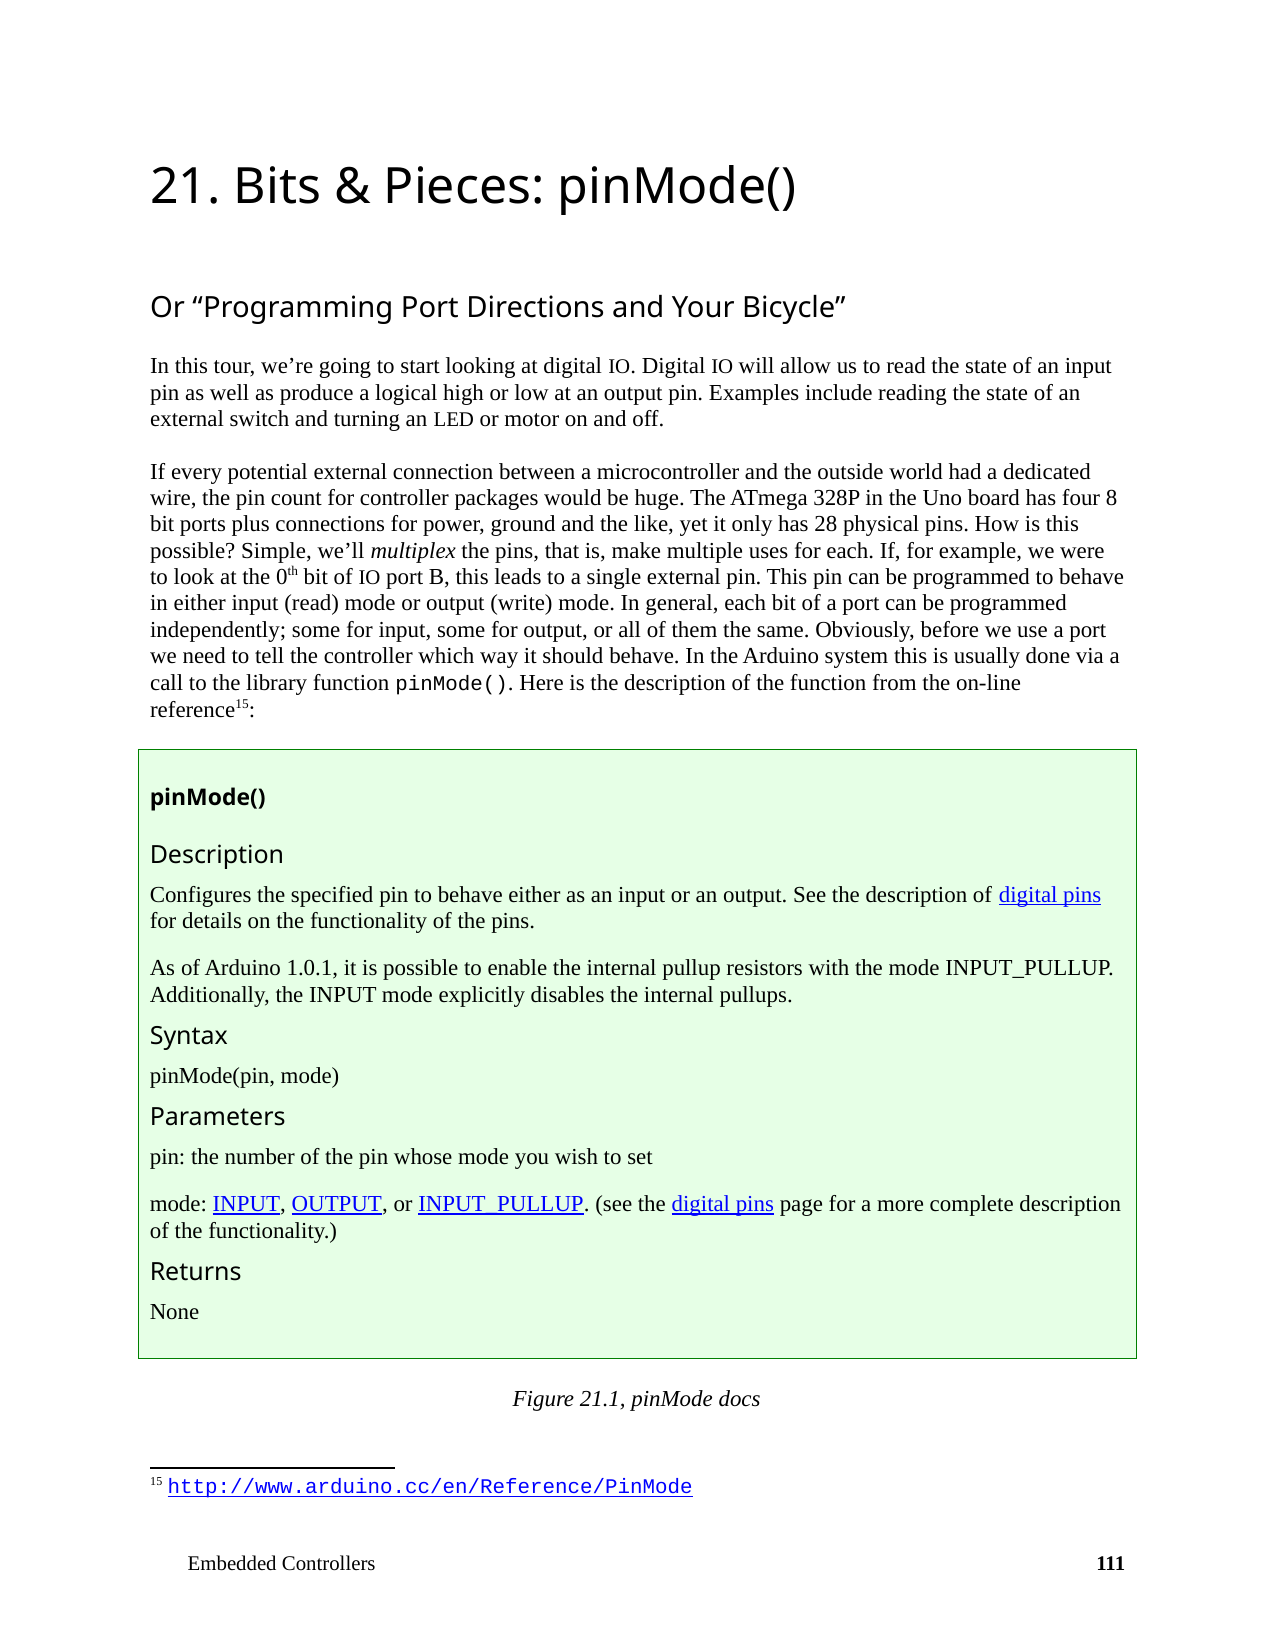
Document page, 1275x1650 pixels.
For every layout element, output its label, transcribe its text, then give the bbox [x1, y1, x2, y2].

table_header pinMode() Description Configures the specified pin to behave either as an input or an output. See the description of digital pins for details on the functionality of the pins. As of Arduino 1.0.1, it is possible to enable the internal pullup resistors with the mode INPUT_PULLUP. Additionally, the INPUT mode explicitly disables the internal pullups. Syntax pinMode(pin, mode) Parameters pin: the number of the pin whose mode you wish to set mode: INPUT, OUTPUT, or INPUT_PULLUP. (see the digital pins page for a more complete description of the functionality.) Returns None [139, 750, 1136, 1358]
subtitle Or “Programming Port Directions and Your Bicycle” [150, 286, 1125, 326]
text Figure 21.1, pinMode docs [150, 1385, 1125, 1411]
text In this tour, we’re going to start looking at digital IO. Digital IO will allow us to read the state of an input pin as well as produce a logical high or low at an output pin. Examples include reading the state of an external switch and turning an LED or motor on and off. [150, 352, 1125, 431]
title 21. Bits & Pieces: pinMode() [150, 150, 1125, 218]
text http://www.arduino.cc/en/Reference/PinMode [150, 1474, 1125, 1500]
text If every potential external connection between a microcontroller and the outside world had a dedicated wire, the pin count for controller packages would be huge. The ATmega 328P in the Uno board has four 8 bit ports plus connections for power, ground and the like, yet it only has 28 physical pins. How is this possible? Simple, we’ll multiplex the pins, that is, make multiple uses for each. If, for example, we were to look at the 0th bit of IO port B, this leads to a single external pin. This pin can be programmed to behave in either input (read) mode or output (write) mode. In general, each bit of a port can be programmed independently; some for input, some for output, or all of them the same. Obviously, before we use a port we need to tell the controller which way it should behave. In the Arduino system this is usually done via a call to the library function pinMode(). Here is the description of the function from the on-line reference: [150, 458, 1125, 722]
